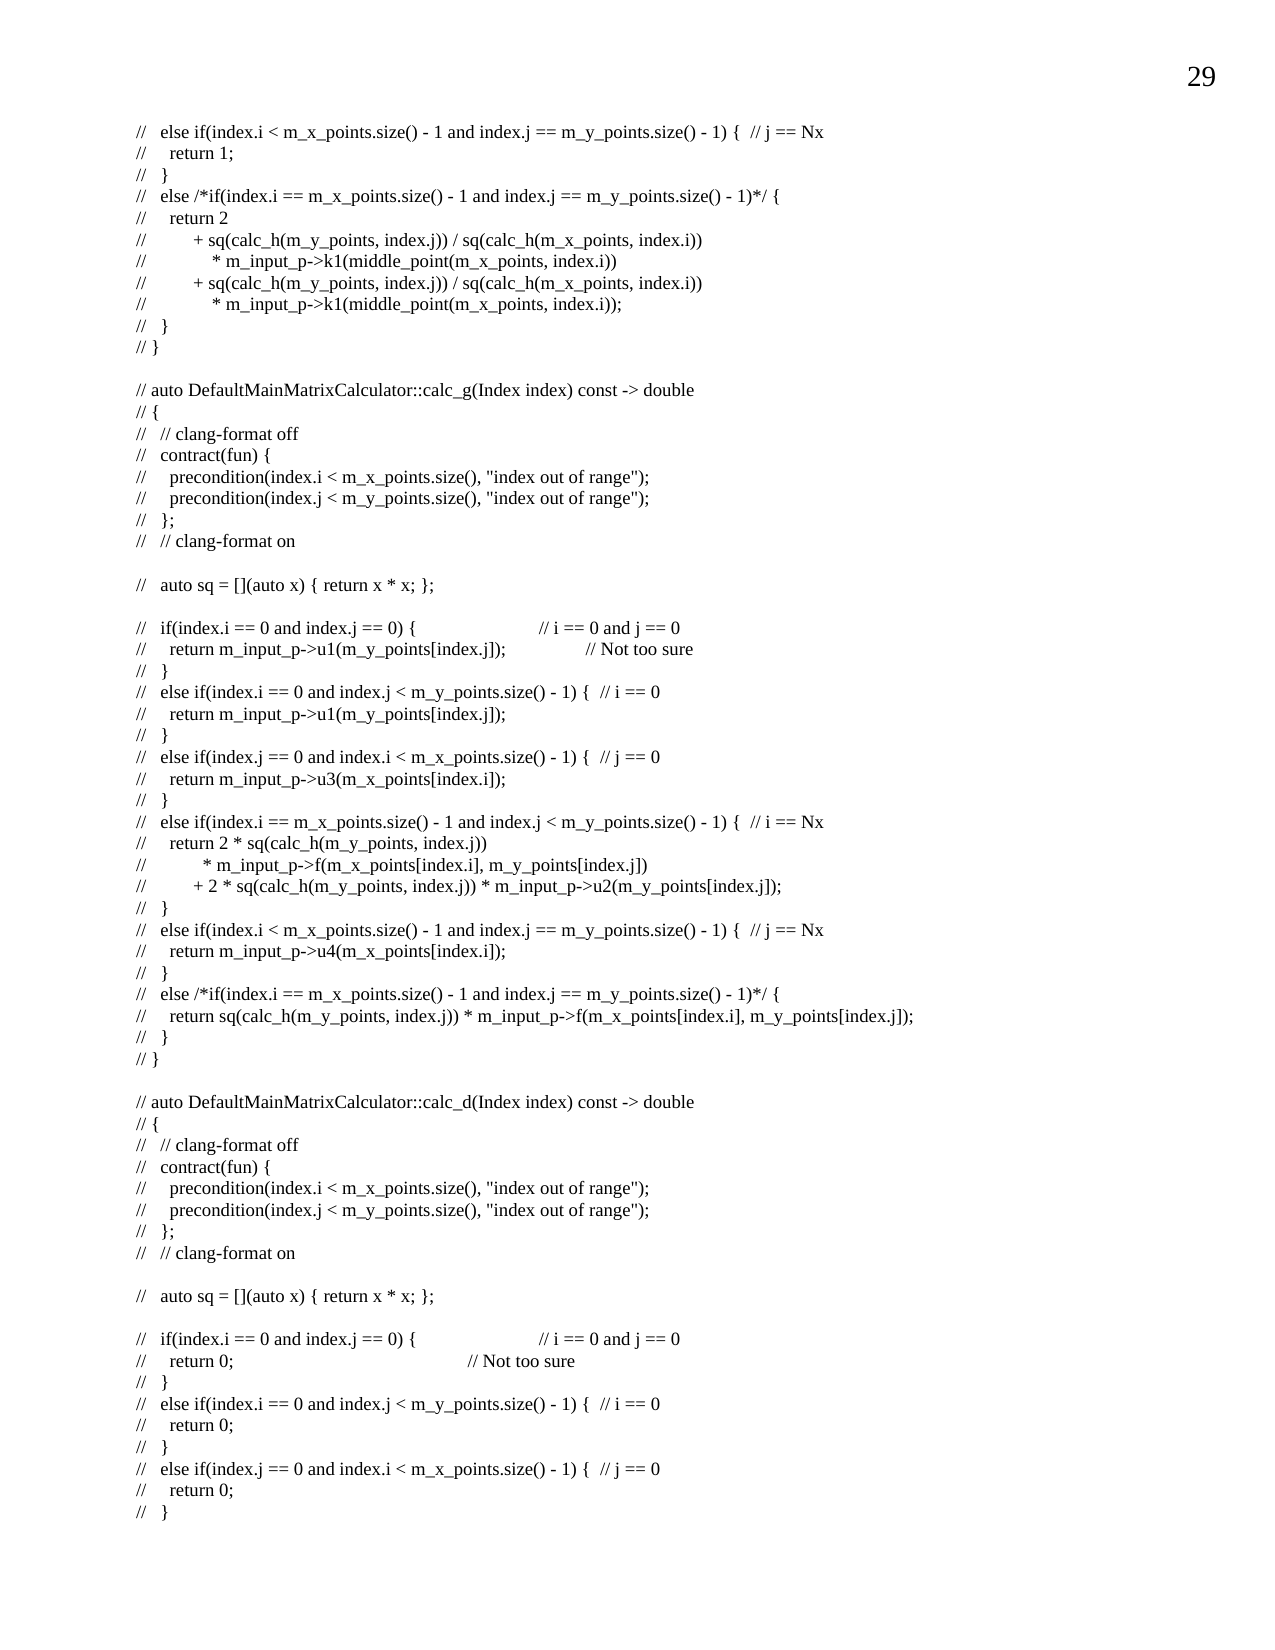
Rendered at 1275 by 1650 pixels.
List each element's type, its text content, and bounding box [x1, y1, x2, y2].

text // else if(index.i == m_x_points.size() - 1 and index.j < m_y_points.size() - 1) { // i == Nx [133, 811, 1214, 832]
text // return m_input_p->u1(m_y_points[index.j]); // Not too sure [133, 638, 1214, 660]
text // + sq(calc_h(m_y_points, index.j)) / sq(calc_h(m_x_points, index.i)) [133, 272, 1214, 293]
text // + sq(calc_h(m_y_points, index.j)) / sq(calc_h(m_x_points, index.i)) [133, 228, 1214, 250]
text // } [133, 962, 1214, 983]
text // auto DefaultMainMatrixCalculator::calc_g(Index index) const -> double [133, 379, 1214, 401]
text // } [133, 897, 1214, 918]
text // } [133, 660, 1214, 681]
text // return 0; [133, 1414, 1214, 1436]
text // else if(index.i < m_x_points.size() - 1 and index.j == m_y_points.size() - 1) { // j == Nx [133, 918, 1214, 940]
text // { [133, 1112, 1214, 1134]
text // precondition(index.i < m_x_points.size(), "index out of range"); [133, 466, 1214, 487]
text // return m_input_p->u1(m_y_points[index.j]); [133, 703, 1214, 724]
text // precondition(index.j < m_y_points.size(), "index out of range"); [133, 1199, 1214, 1220]
text // auto sq = [](auto x) { return x * x; }; [133, 573, 1214, 595]
text // } [133, 336, 1214, 358]
text // // clang-format on [133, 530, 1214, 552]
text // } [133, 315, 1214, 336]
text // + 2 * sq(calc_h(m_y_points, index.j)) * m_input_p->u2(m_y_points[index.j]); [133, 875, 1214, 897]
text // return sq(calc_h(m_y_points, index.j)) * m_input_p->f(m_x_points[index.i], m_y_points[index.j]); [133, 1005, 1214, 1026]
text // } [133, 1501, 1214, 1522]
text // precondition(index.j < m_y_points.size(), "index out of range"); [133, 487, 1214, 509]
text // return m_input_p->u4(m_x_points[index.i]); [133, 940, 1214, 962]
text // return 0; // Not too sure [133, 1350, 1214, 1371]
text // // clang-format off [133, 1134, 1214, 1156]
text // } [133, 1371, 1214, 1393]
text // return 2 * sq(calc_h(m_y_points, index.j)) [133, 832, 1214, 854]
text // * m_input_p->f(m_x_points[index.i], m_y_points[index.j]) [133, 854, 1214, 875]
text // else if(index.i == 0 and index.j < m_y_points.size() - 1) { // i == 0 [133, 681, 1214, 703]
text // return 1; [133, 142, 1214, 164]
text // else if(index.j == 0 and index.i < m_x_points.size() - 1) { // j == 0 [133, 1457, 1214, 1479]
text // } [133, 1436, 1214, 1457]
text // auto sq = [](auto x) { return x * x; }; [133, 1285, 1214, 1307]
text // else if(index.i == 0 and index.j < m_y_points.size() - 1) { // i == 0 [133, 1393, 1214, 1414]
text // if(index.i == 0 and index.j == 0) { // i == 0 and j == 0 [133, 1328, 1214, 1350]
text // } [133, 724, 1214, 746]
text // } [133, 1048, 1214, 1069]
text // else /*if(index.i == m_x_points.size() - 1 and index.j == m_y_points.size() - 1)*/ { [133, 185, 1214, 207]
text // return 2 [133, 207, 1214, 228]
text // } [133, 164, 1214, 185]
text // } [133, 789, 1214, 811]
text // else /*if(index.i == m_x_points.size() - 1 and index.j == m_y_points.size() - 1)*/ { [133, 983, 1214, 1005]
text // contract(fun) { [133, 444, 1214, 466]
text // auto DefaultMainMatrixCalculator::calc_d(Index index) const -> double [133, 1091, 1214, 1112]
text // else if(index.i < m_x_points.size() - 1 and index.j == m_y_points.size() - 1) { // j == Nx [133, 121, 1214, 142]
text // else if(index.j == 0 and index.i < m_x_points.size() - 1) { // j == 0 [133, 746, 1214, 767]
text // return m_input_p->u3(m_x_points[index.i]); [133, 767, 1214, 789]
text // contract(fun) { [133, 1156, 1214, 1177]
text // { [133, 401, 1214, 422]
text // return 0; [133, 1479, 1214, 1501]
text // if(index.i == 0 and index.j == 0) { // i == 0 and j == 0 [133, 617, 1214, 638]
text // // clang-format on [133, 1242, 1214, 1263]
text // }; [133, 509, 1214, 530]
text // precondition(index.i < m_x_points.size(), "index out of range"); [133, 1177, 1214, 1199]
text // // clang-format off [133, 422, 1214, 444]
text // }; [133, 1220, 1214, 1242]
text // * m_input_p->k1(middle_point(m_x_points, index.i)) [133, 250, 1214, 272]
text // * m_input_p->k1(middle_point(m_x_points, index.i)); [133, 293, 1214, 315]
text // } [133, 1026, 1214, 1048]
